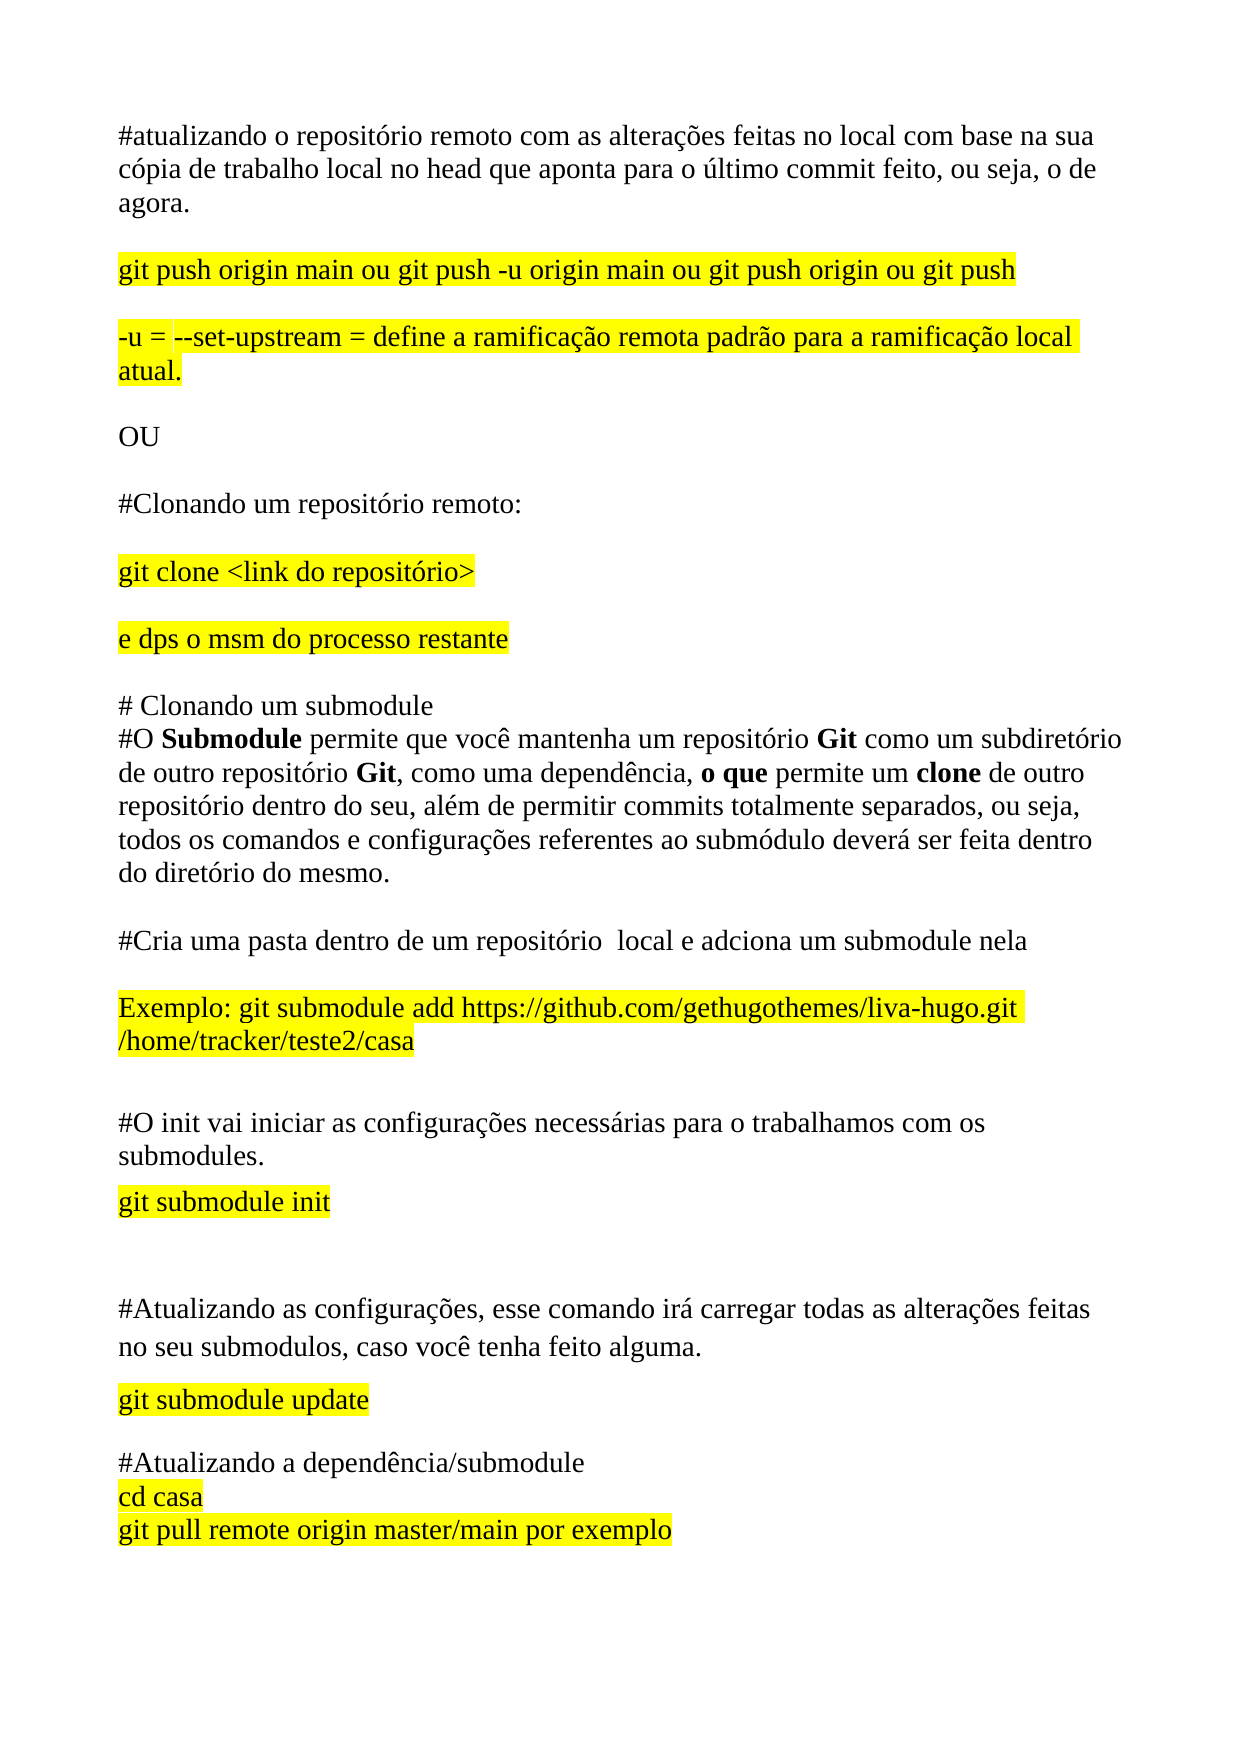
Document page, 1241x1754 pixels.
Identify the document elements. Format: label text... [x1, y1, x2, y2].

text #Cria uma pasta dentro de um repositório local e adciona um submodule nela [118, 923, 1122, 956]
subtitle #Atualizando a dependência/submodule [118, 1445, 1122, 1479]
text #O Submodule permite que você mantenha um repositório Git como um subdiretório de outro repositório Git, como uma dependência, o que permite um clone de outro repositório dentro do seu, além de permitir commits totalmente separados, ou seja, todos os comandos e configurações referentes ao submódulo deverá ser feita dentro do diretório do mesmo. [118, 721, 1122, 889]
text cd casa [118, 1479, 1122, 1512]
text git submodule init [118, 1184, 1122, 1218]
subtitle #O init vai iniciar as configurações necessárias para o trabalhamos com os submodules. [118, 1105, 1122, 1172]
text -u = --set-upstream = define a ramificação remota padrão para a ramificação local atual. [118, 319, 1122, 386]
text # Clonando um submodule [118, 688, 1122, 721]
text e dps o msm do processo restante [118, 621, 1122, 654]
text git clone <link do repositório> [118, 554, 1122, 587]
text git push origin main ou git push -u origin main ou git push origin ou git push [118, 252, 1122, 286]
text Exemplo: git submodule add https://github.com/gethugothemes/liva-hugo.git /home/tracker/teste2/casa [118, 990, 1122, 1057]
text #Clonando um repositório remoto: [118, 487, 1122, 520]
text #Atualizando as configurações, esse comando irá carregar todas as alterações feitas no seu submodulos, caso você tenha feito alguma. [118, 1291, 1122, 1363]
text #atualizando o repositório remoto com as alterações feitas no local com base na sua cópia de trabalho local no head que aponta para o último commit feito, ou seja, o de agora. [118, 118, 1122, 219]
text git pull remote origin master/main por exemplo [118, 1512, 1122, 1546]
text OU [118, 419, 1122, 453]
text git submodule update [118, 1382, 1122, 1416]
